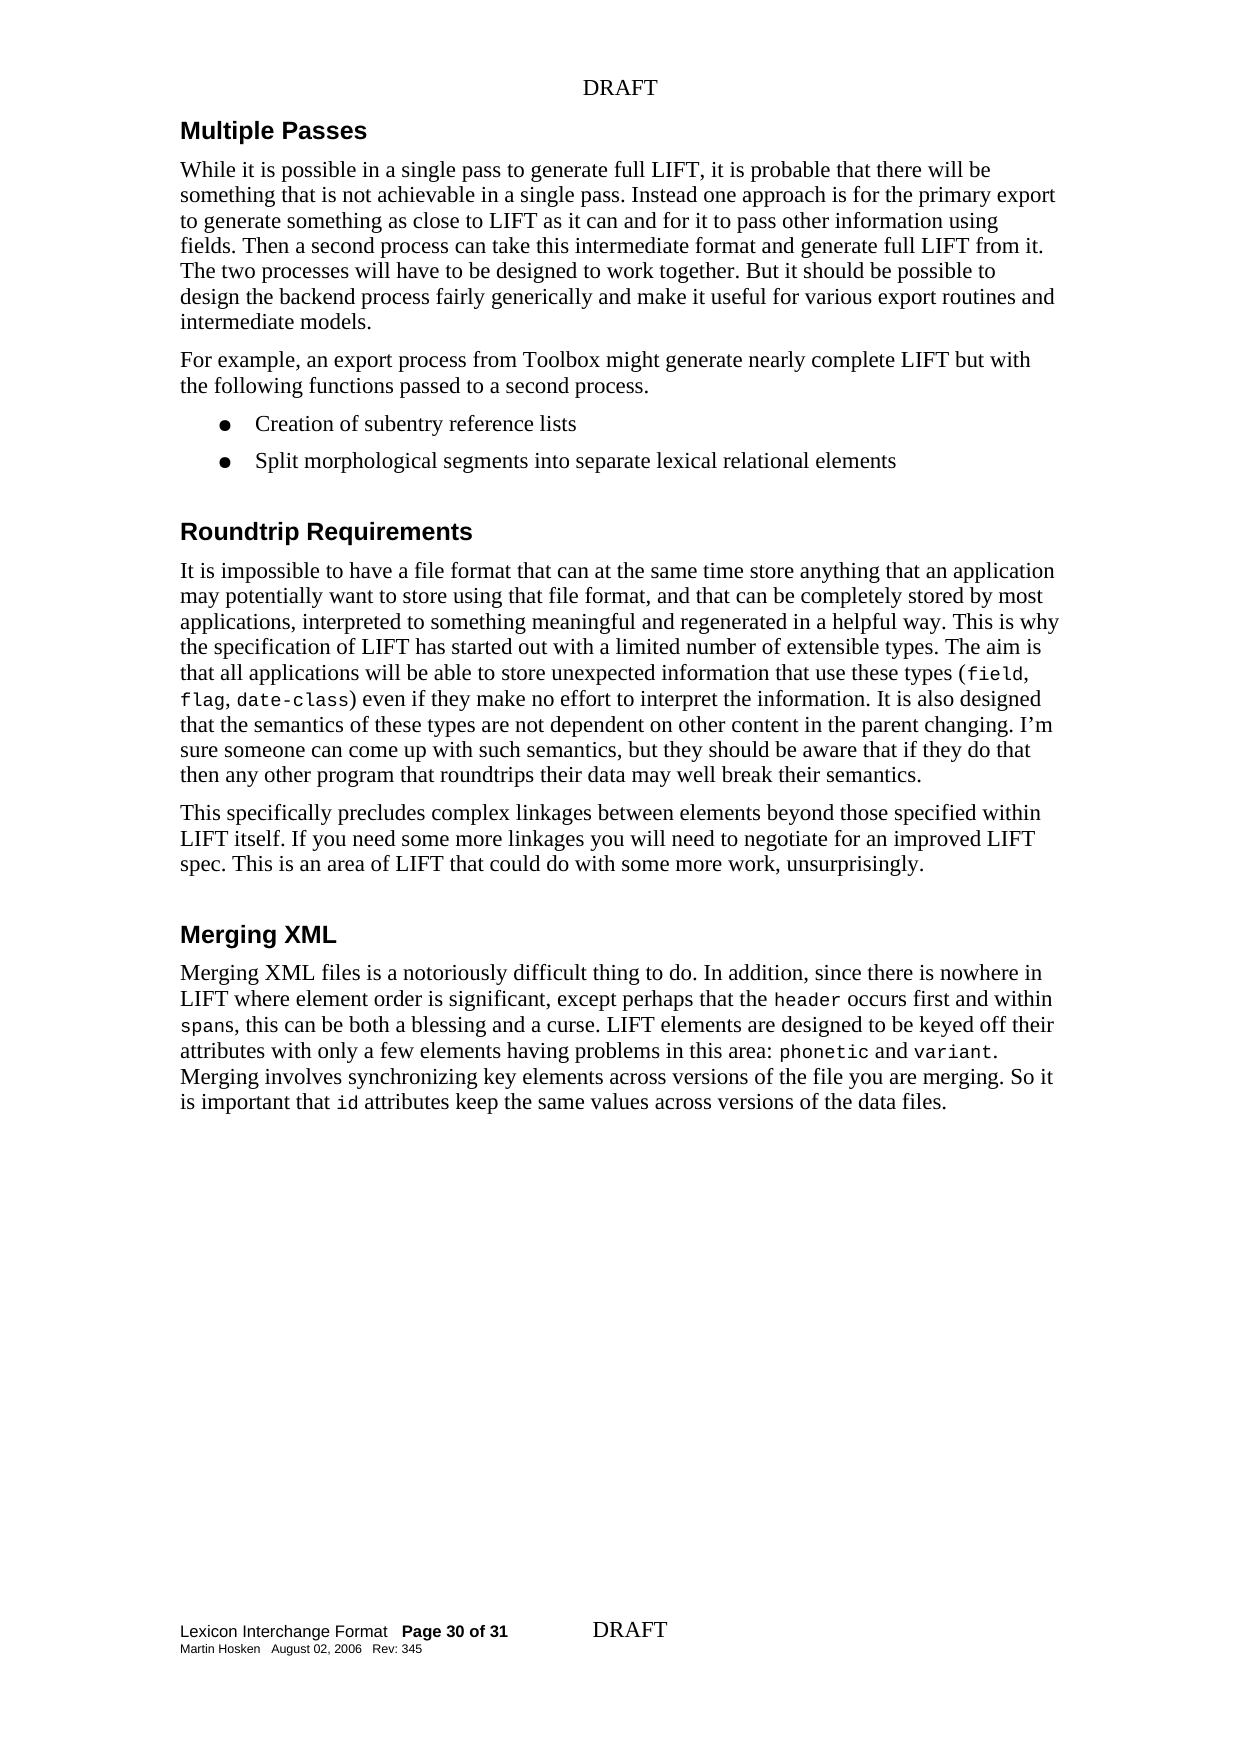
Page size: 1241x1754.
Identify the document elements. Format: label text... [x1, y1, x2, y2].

subtitle Multiple Passes [180, 117, 1061, 145]
text For example, an export process from Toolbox might generate nearly complete LIFT but with the following functions passed to a second process. [180, 347, 1061, 398]
list Creation of subentry reference lists [217, 411, 1061, 436]
subtitle Merging XML [180, 921, 1061, 948]
text This specifically precludes complex linkages between elements beyond those specified within LIFT itself. If you need some more linkages you will need to negotiate for an improved LIFT spec. This is an area of LIFT that could do with some more work, unsurprisingly. [180, 800, 1061, 877]
text It is impossible to have a file format that can at the same time store anything that an application may potentially want to store using that file format, and that can be completely stored by most applications, interpreted to something meaningful and regenerated in a helpful way. This is why the specification of LIFT has started out with a limited number of extensible types. The aim is that all applications will be able to store unexpected information that use these types (field, flag, date-class) even if they make no effort to interpret the information. It is also designed that the semantics of these types are not dependent on other content in the parent changing. I’m sure someone can come up with such semantics, but they should be aware that if they do that then any other program that roundtrips their data may well break their semantics. [180, 558, 1061, 788]
list Split morphological segments into separate lexical relational elements [217, 448, 1061, 474]
subtitle Roundtrip Requirements [180, 518, 1061, 546]
text Merging XML files is a notoriously difficult thing to do. In addition, since there is nowhere in LIFT where element order is significant, except perhaps that the header occurs first and within spans, this can be both a blessing and a curse. LIFT elements are designed to be keyed off their attributes with only a few elements having problems in this area: phonetic and variant. Merging involves synchronizing key elements across versions of the file you are merging. So it is important that id attributes keep the same values across versions of the data files. [180, 960, 1061, 1115]
text While it is possible in a single pass to generate full LIFT, it is probable that there will be something that is not achievable in a single pass. Instead one approach is for the primary export to generate something as close to LIFT as it can and for it to pass other information using fields. Then a second process can take this intermediate format and generate full LIFT from it. The two processes will have to be designed to work together. But it should be possible to design the backend process fairly generically and make it useful for various export routines and intermediate models. [180, 157, 1061, 335]
